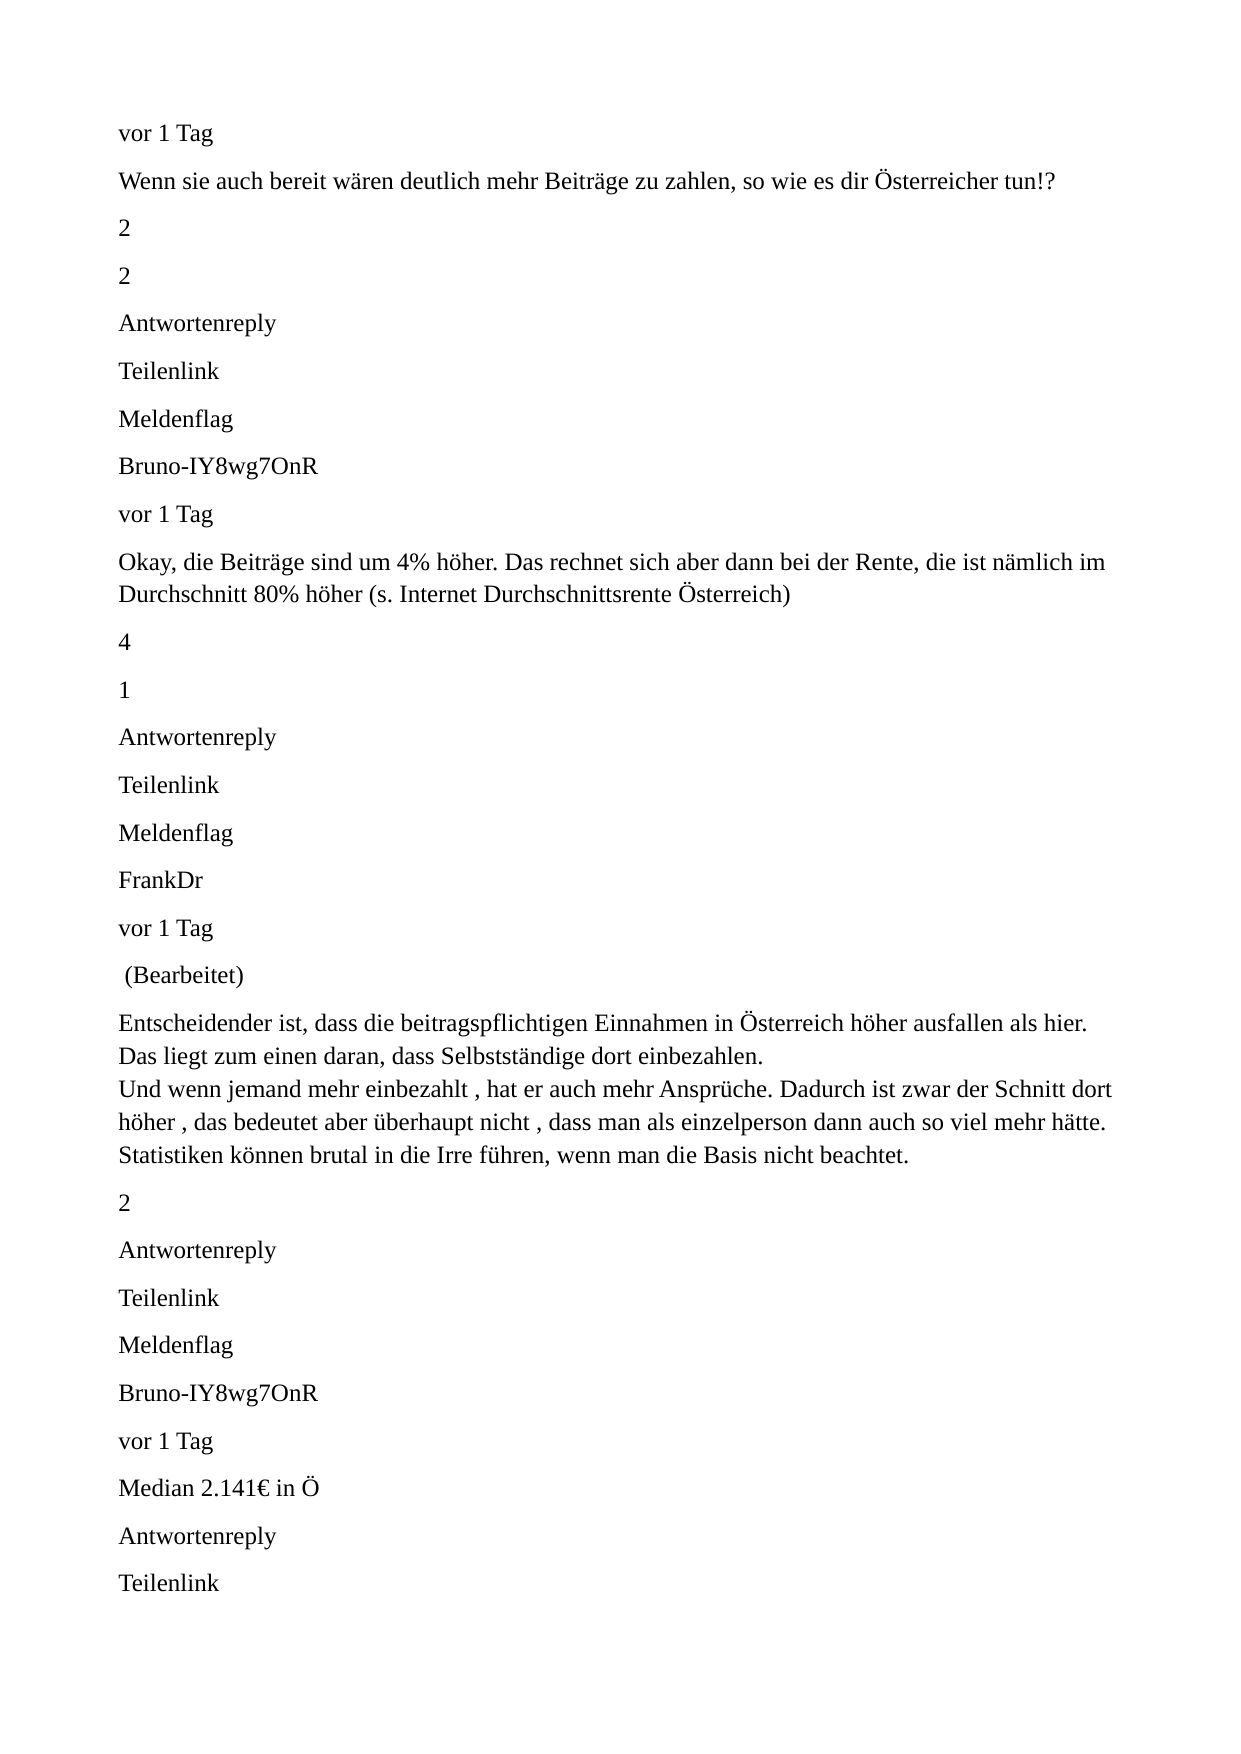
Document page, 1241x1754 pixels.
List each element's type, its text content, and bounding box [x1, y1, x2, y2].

text 1 [118, 675, 1122, 703]
text Bruno-IY8wg7OnR [118, 1378, 1122, 1407]
text Teilenlink [118, 1283, 1122, 1312]
text Antwortenreply [118, 722, 1122, 751]
text Entscheidender ist, dass die beitragspflichtigen Einnahmen in Österreich höher ausfallen als hier. Das liegt zum einen daran, dass Selbstständige dort einbezahlen. Und wenn jemand mehr einbezahlt , hat er auch mehr Ansprüche. Dadurch ist zwar der Schnitt dort höher , das bedeutet aber überhaupt nicht , dass man als einzelperson dann auch so viel mehr hätte. Statistiken können brutal in die Irre führen, wenn man die Basis nicht beachtet. [118, 1008, 1122, 1169]
text Antwortenreply [118, 308, 1122, 337]
text FrankDr [118, 865, 1122, 894]
text Wenn sie auch bereit wären deutlich mehr Beiträge zu zahlen, so wie es dir Österreicher tun!? [118, 166, 1122, 194]
text Okay, die Beiträge sind um 4% höher. Das rechnet sich aber dann bei der Rente, die ist nämlich im Durchschnitt 80% höher (s. Internet Durchschnittsrente Österreich) [118, 547, 1122, 608]
text vor 1 Tag [118, 1426, 1122, 1454]
text Meldenflag [118, 818, 1122, 846]
text (Bearbeitet) [118, 960, 1122, 989]
text Meldenflag [118, 1331, 1122, 1359]
text 2 [118, 1188, 1122, 1216]
text Teilenlink [118, 770, 1122, 799]
text vor 1 Tag [118, 913, 1122, 942]
text Meldenflag [118, 404, 1122, 432]
text 4 [118, 627, 1122, 656]
text Median 2.141€ in Ö [118, 1473, 1122, 1502]
text Antwortenreply [118, 1235, 1122, 1264]
text Teilenlink [118, 1568, 1122, 1597]
text 2 [118, 213, 1122, 242]
text Teilenlink [118, 356, 1122, 385]
text vor 1 Tag [118, 499, 1122, 528]
text 2 [118, 261, 1122, 290]
text Antwortenreply [118, 1521, 1122, 1550]
text vor 1 Tag [118, 118, 1122, 147]
text Bruno-IY8wg7OnR [118, 451, 1122, 480]
